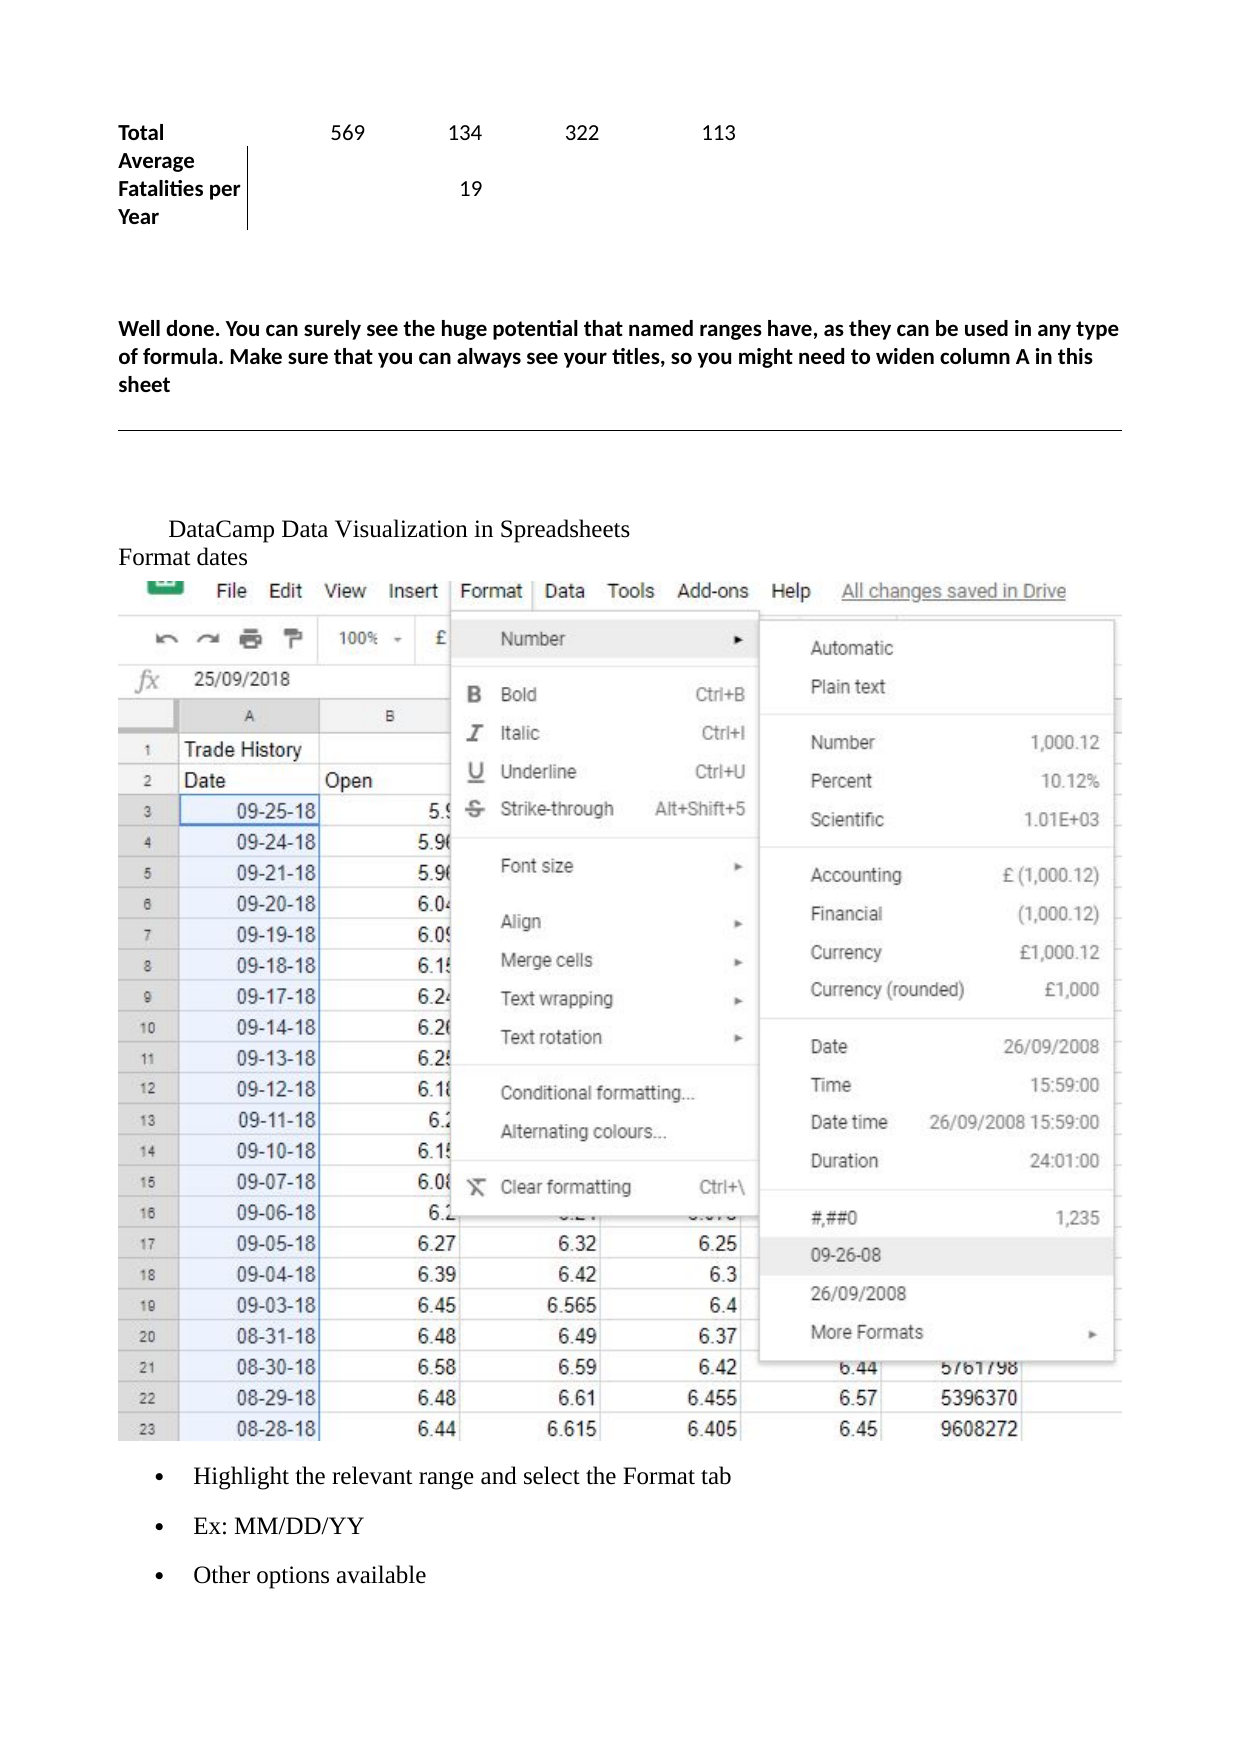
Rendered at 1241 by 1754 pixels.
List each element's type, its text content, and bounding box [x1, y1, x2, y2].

text Format dates [118, 542, 1122, 571]
text DataCamp Data Visualization in Spreadsheets [118, 487, 1122, 542]
list Other options available [156, 1561, 1122, 1589]
table_cell Total [118, 118, 248, 146]
table_cell [248, 146, 365, 230]
table_cell [482, 146, 599, 230]
list Ex: MM/DD/YY [156, 1511, 1122, 1540]
text Well done. You can surely see the huge potential that named ranges have, as they can be used in any type of formula. Make sure that you can always see your titles, so you might need to widen column A in this sheet [118, 314, 1122, 398]
table_cell 322 [482, 118, 599, 146]
table_cell 134 [365, 118, 482, 146]
table_cell Average Fatalities per Year [118, 146, 247, 230]
table_cell 19 [365, 146, 482, 230]
table_cell 569 [248, 118, 365, 146]
table_cell [599, 146, 736, 230]
table_cell 113 [599, 118, 736, 146]
list Highlight the relevant range and select the Format tab [156, 1461, 1122, 1490]
